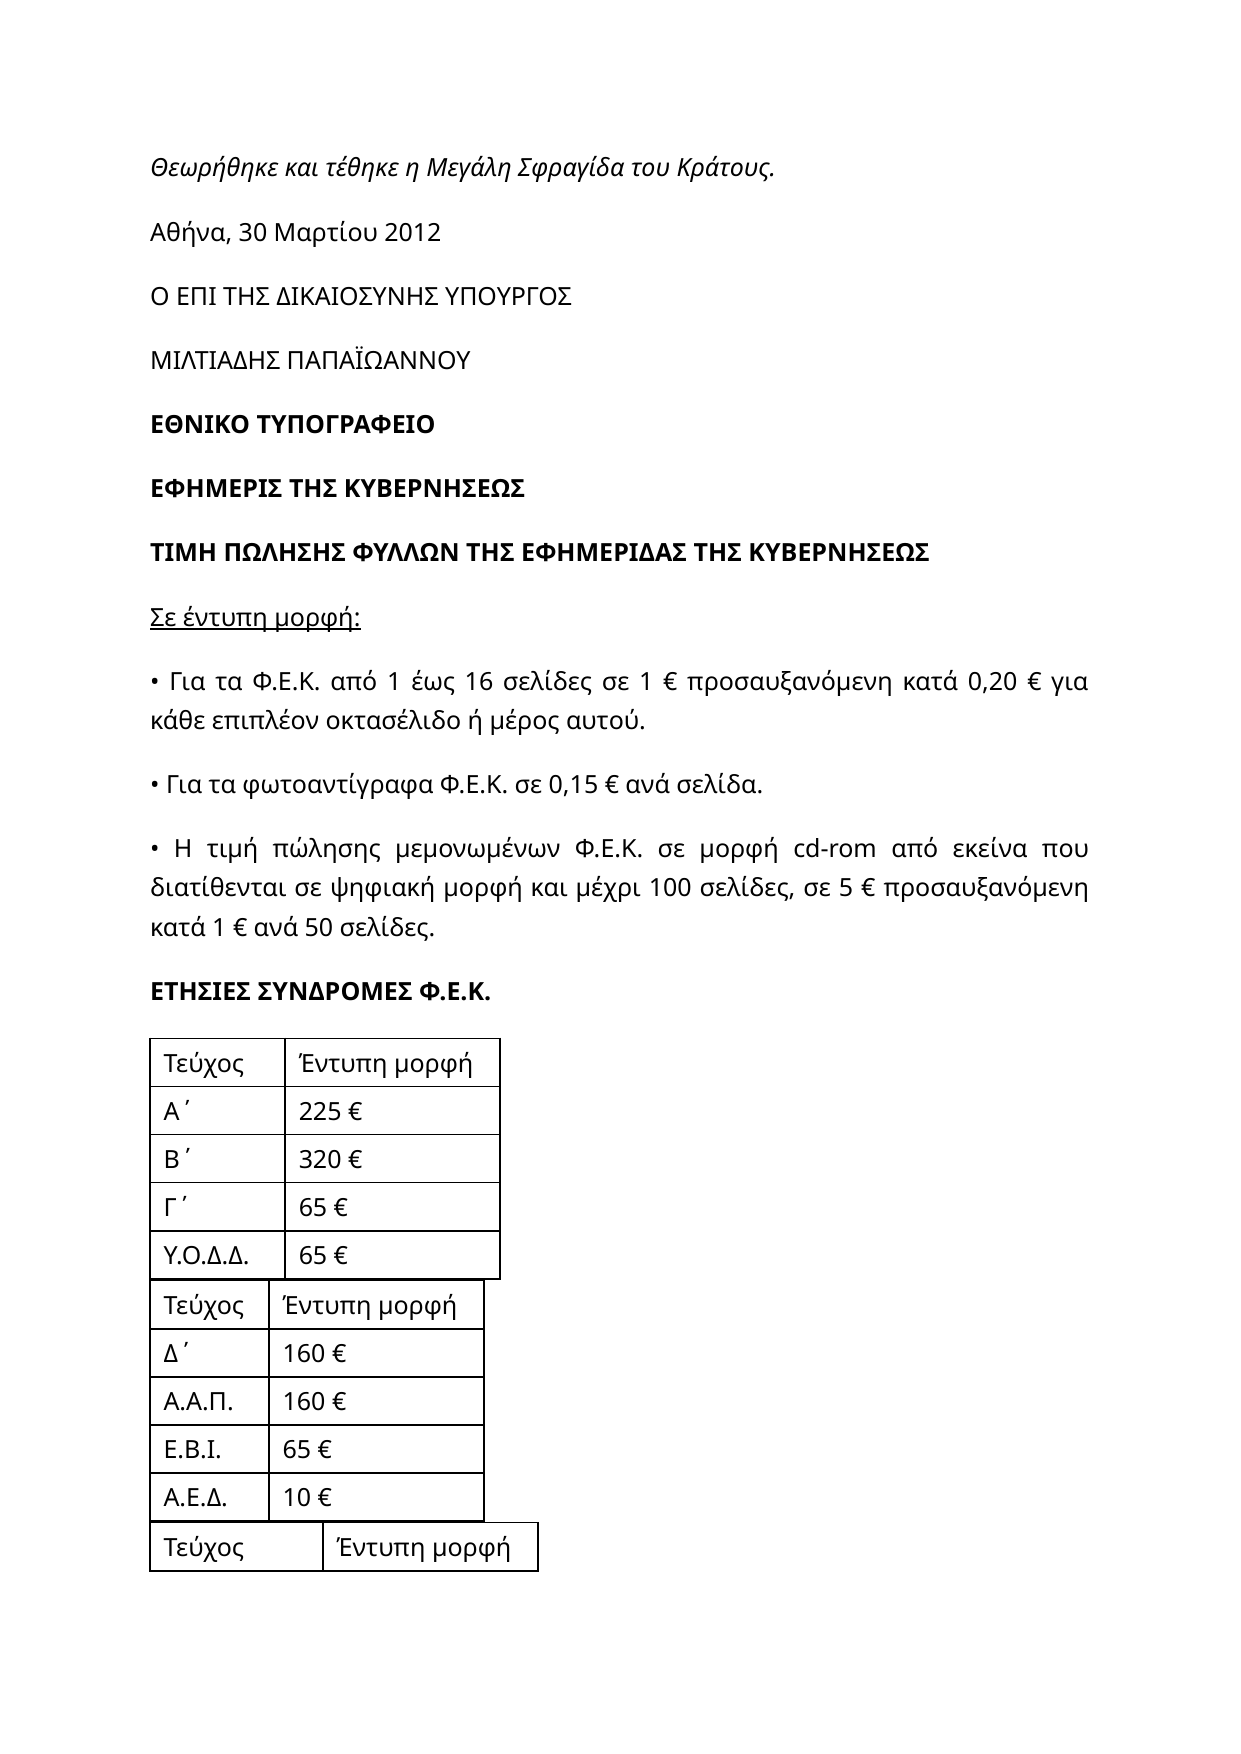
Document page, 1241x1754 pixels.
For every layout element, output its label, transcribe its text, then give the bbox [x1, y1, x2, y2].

table_cell Υ.Ο.Δ.Δ. [151, 1232, 284, 1278]
text ΕΤΗΣΙΕΣ ΣΥΝΔΡΟΜΕΣ Φ.Ε.Κ. [150, 973, 1090, 1007]
table_header Έντυπη μορφή [270, 1281, 483, 1328]
table_header Έντυπη μορφή [286, 1039, 499, 1086]
text ΜΙΛΤΙΑΔΗΣ ΠΑΠΑΪΩΑΝΝΟΥ [150, 342, 1090, 377]
table_cell 225 € [286, 1087, 499, 1134]
table_cell 320 € [286, 1135, 499, 1182]
table_cell Β΄ [151, 1135, 284, 1182]
text Αθήνα, 30 Μαρτίου 2012 [150, 214, 1090, 248]
table_cell Δ΄ [151, 1330, 268, 1376]
text Σε έντυπη μορφή: [150, 599, 1090, 633]
text Θεωρήθηκε και τέθηκε η Μεγάλη Σφραγίδα του Κράτους. [150, 150, 1090, 184]
table_cell 10 € [270, 1474, 483, 1520]
table_cell Γ΄ [151, 1183, 284, 1230]
table_cell 160 € [270, 1330, 483, 1376]
table_cell 65 € [286, 1232, 499, 1278]
table_cell Α΄ [151, 1087, 284, 1134]
text • Για τα φωτοαντίγραφα Φ.Ε.Κ. σε 0,15 € ανά σελίδα. [150, 767, 1090, 801]
table_header Έντυπη μορφή [324, 1523, 537, 1570]
text Ο ΕΠΙ ΤΗΣ ΔΙΚΑΙΟΣΥΝΗΣ ΥΠΟΥΡΓΟΣ [150, 278, 1090, 312]
table_cell Ε.Β.Ι. [151, 1426, 268, 1472]
table_cell 65 € [270, 1426, 483, 1472]
table_cell 160 € [270, 1378, 483, 1424]
table_cell 65 € [286, 1183, 499, 1230]
text ΤΙΜΗ ΠΩΛΗΣΗΣ ΦΥΛΛΩΝ ΤΗΣ ΕΦΗΜΕΡΙΔΑΣ ΤΗΣ ΚΥΒΕΡΝΗΣΕΩΣ [150, 535, 1090, 569]
table_header Τεύχος [151, 1523, 322, 1570]
table_header Τεύχος [151, 1039, 284, 1086]
table_header Τεύχος [151, 1281, 268, 1328]
text ΕΘΝΙΚΟ ΤΥΠΟΓΡΑΦΕΙΟ [150, 407, 1090, 441]
table_cell Α.Ε.Δ. [151, 1474, 268, 1520]
text • Η τιμή πώλησης μεμονωμένων Φ.Ε.Κ. σε μορφή cd-rom από εκείνα που διατίθενται σε ψηφιακή μορφή και μέχρι 100 σελίδες, σε 5 € προσαυξανόμενη κατά 1 € ανά 50 σελίδες. [150, 831, 1090, 943]
text • Για τα Φ.Ε.Κ. από 1 έως 16 σελίδες σε 1 € προσαυξανόμενη κατά 0,20 € για κάθε επιπλέον οκτασέλιδο ή μέρος αυτού. [150, 663, 1090, 737]
table_cell Α.Α.Π. [151, 1378, 268, 1424]
text ΕΦΗΜΕΡΙΣ ΤΗΣ ΚΥΒΕΡΝΗΣΕΩΣ [150, 471, 1090, 505]
